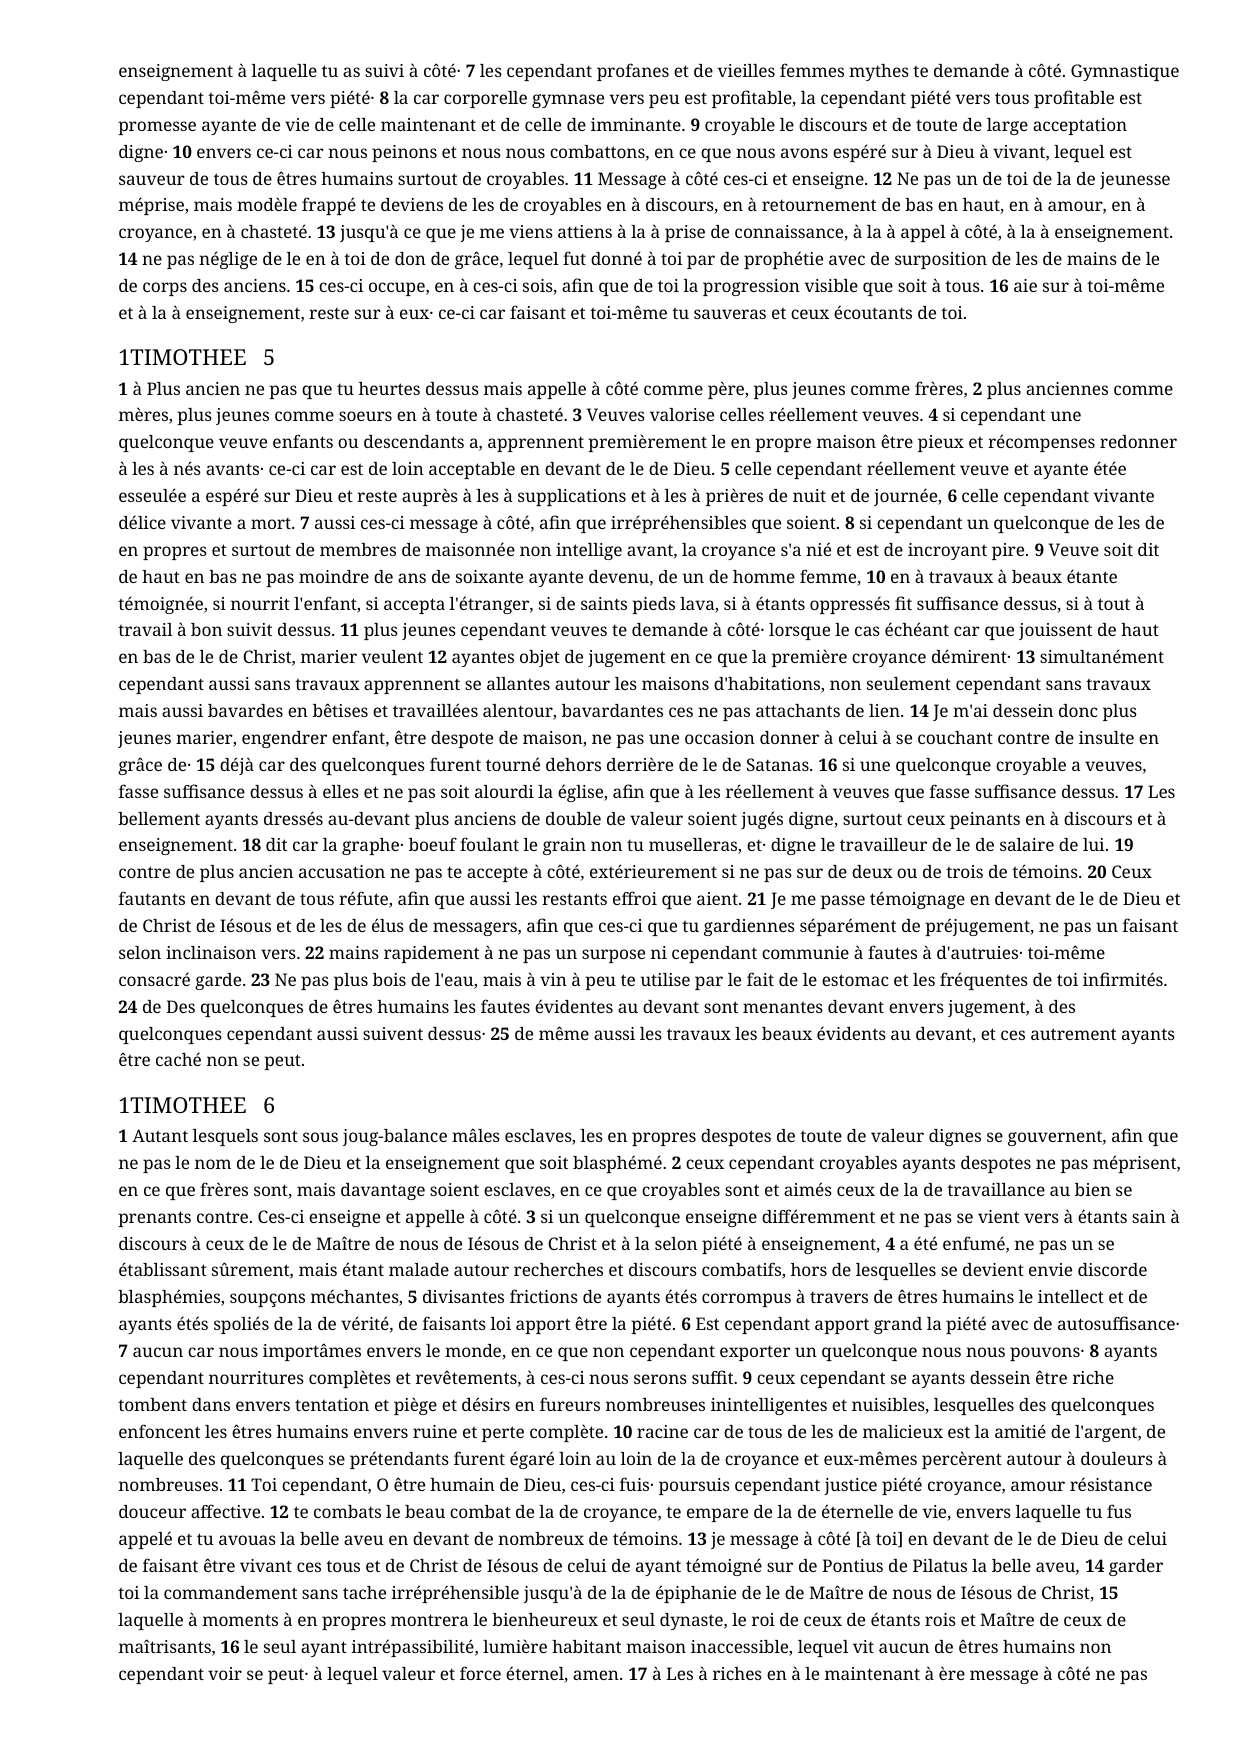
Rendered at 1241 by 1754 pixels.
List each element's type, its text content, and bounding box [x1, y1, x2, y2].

text 1TIMOTHEE 6 [118, 1090, 1181, 1120]
text 1 à Plus ancien ne pas que tu heurtes dessus mais appelle à côté comme père, plus jeunes comme frères, 2 plus anciennes comme mères, plus jeunes comme soeurs en à toute à chasteté. 3 Veuves valorise celles réellement veuves. 4 si cependant une quelconque veuve enfants ou descendants a, apprennent premièrement le en propre maison être pieux et récompenses redonner à les à nés avants· ce-ci car est de loin acceptable en devant de le de Dieu. 5 celle cependant réellement veuve et ayante étée esseulée a espéré sur Dieu et reste auprès à les à supplications et à les à prières de nuit et de journée, 6 celle cependant vivante délice vivante a mort. 7 aussi ces-ci message à côté, afin que irrépréhensibles que soient. 8 si cependant un quelconque de les de en propres et surtout de membres de maisonnée non intellige avant, la croyance s'a nié et est de incroyant pire. 9 Veuve soit dit de haut en bas ne pas moindre de ans de soixante ayante devenu, de un de homme femme, 10 en à travaux à beaux étante témoignée, si nourrit l'enfant, si accepta l'étranger, si de saints pieds lava, si à étants oppressés fit suffisance dessus, si à tout à travail à bon suivit dessus. 11 plus jeunes cependant veuves te demande à côté· lorsque le cas échéant car que jouissent de haut en bas de le de Christ, marier veulent 12 ayantes objet de jugement en ce que la première croyance démirent· 13 simultanément cependant aussi sans travaux apprennent se allantes autour les maisons d'habitations, non seulement cependant sans travaux mais aussi bavardes en bêtises et travaillées alentour, bavardantes ces ne pas attachants de lien. 14 Je m'ai dessein donc plus jeunes marier, engendrer enfant, être despote de maison, ne pas une occasion donner à celui à se couchant contre de insulte en grâce de· 15 déjà car des quelconques furent tourné dehors derrière de le de Satanas. 16 si une quelconque croyable a veuves, fasse suffisance dessus à elles et ne pas soit alourdi la église, afin que à les réellement à veuves que fasse suffisance dessus. 17 Les bellement ayants dressés au-devant plus anciens de double de valeur soient jugés digne, surtout ceux peinants en à discours et à enseignement. 18 dit car la graphe· boeuf foulant le grain non tu muselleras, et· digne le travailleur de le de salaire de lui. 19 contre de plus ancien accusation ne pas te accepte à côté, extérieurement si ne pas sur de deux ou de trois de témoins. 20 Ceux fautants en devant de tous réfute, afin que aussi les restants effroi que aient. 21 Je me passe témoignage en devant de le de Dieu et de Christ de Iésous et de les de élus de messagers, afin que ces-ci que tu gardiennes séparément de préjugement, ne pas un faisant selon inclinaison vers. 22 mains rapidement à ne pas un surpose ni cependant communie à fautes à d'autruies· toi-même consacré garde. 23 Ne pas plus bois de l'eau, mais à vin à peu te utilise par le fait de le estomac et les fréquentes de toi infirmités. 24 de Des quelconques de êtres humains les fautes évidentes au devant sont menantes devant envers jugement, à des quelconques cependant aussi suivent dessus· 25 de même aussi les travaux les beaux évidents au devant, et ces autrement ayants être caché non se peut. [118, 377, 1181, 1072]
text enseignement à laquelle tu as suivi à côté· 7 les cependant profanes et de vieilles femmes mythes te demande à côté. Gymnastique cependant toi-même vers piété· 8 la car corporelle gymnase vers peu est profitable, la cependant piété vers tous profitable est promesse ayante de vie de celle maintenant et de celle de imminante. 9 croyable le discours et de toute de large acceptation digne· 10 envers ce-ci car nous peinons et nous nous combattons, en ce que nous avons espéré sur à Dieu à vivant, lequel est sauveur de tous de êtres humains surtout de croyables. 11 Message à côté ces-ci et enseigne. 12 Ne pas un de toi de la de jeunesse méprise, mais modèle frappé te deviens de les de croyables en à discours, en à retournement de bas en haut, en à amour, en à croyance, en à chasteté. 13 jusqu'à ce que je me viens attiens à la à prise de connaissance, à la à appel à côté, à la à enseignement. 14 ne pas néglige de le en à toi de don de grâce, lequel fut donné à toi par de prophétie avec de surposition de les de mains de le de corps des anciens. 15 ces-ci occupe, en à ces-ci sois, afin que de toi la progression visible que soit à tous. 16 aie sur à toi-même et à la à enseignement, reste sur à eux· ce-ci car faisant et toi-même tu sauveras et ceux écoutants de toi. [118, 59, 1181, 324]
text 1 Autant lesquels sont sous joug-balance mâles esclaves, les en propres despotes de toute de valeur dignes se gouvernent, afin que ne pas le nom de le de Dieu et la enseignement que soit blasphémé. 2 ceux cependant croyables ayants despotes ne pas méprisent, en ce que frères sont, mais davantage soient esclaves, en ce que croyables sont et aimés ceux de la de travaillance au bien se prenants contre. Ces-ci enseigne et appelle à côté. 3 si un quelconque enseigne différemment et ne pas se vient vers à étants sain à discours à ceux de le de Maître de nous de Iésous de Christ et à la selon piété à enseignement, 4 a été enfumé, ne pas un se établissant sûrement, mais étant malade autour recherches et discours combatifs, hors de lesquelles se devient envie discorde blasphémies, soupçons méchantes, 5 divisantes frictions de ayants étés corrompus à travers de êtres humains le intellect et de ayants étés spoliés de la de vérité, de faisants loi apport être la piété. 6 Est cependant apport grand la piété avec de autosuffisance· 7 aucun car nous importâmes envers le monde, en ce que non cependant exporter un quelconque nous nous pouvons· 8 ayants cependant nourritures complètes et revêtements, à ces-ci nous serons suffit. 9 ceux cependant se ayants dessein être riche tombent dans envers tentation et piège et désirs en fureurs nombreuses inintelligentes et nuisibles, lesquelles des quelconques enfoncent les êtres humains envers ruine et perte complète. 10 racine car de tous de les de malicieux est la amitié de l'argent, de laquelle des quelconques se prétendants furent égaré loin au loin de la de croyance et eux-mêmes percèrent autour à douleurs à nombreuses. 11 Toi cependant, O être humain de Dieu, ces-ci fuis· poursuis cependant justice piété croyance, amour résistance douceur affective. 12 te combats le beau combat de la de croyance, te empare de la de éternelle de vie, envers laquelle tu fus appelé et tu avouas la belle aveu en devant de nombreux de témoins. 13 je message à côté [à toi] en devant de le de Dieu de celui de faisant être vivant ces tous et de Christ de Iésous de celui de ayant témoigné sur de Pontius de Pilatus la belle aveu, 14 garder toi la commandement sans tache irrépréhensible jusqu'à de la de épiphanie de le de Maître de nous de Iésous de Christ, 15 laquelle à moments à en propres montrera le bienheureux et seul dynaste, le roi de ceux de étants rois et Maître de ceux de maîtrisants, 16 le seul ayant intrépassibilité, lumière habitant maison inaccessible, lequel vit aucun de êtres humains non cependant voir se peut· à lequel valeur et force éternel, amen. 17 à Les à riches en à le maintenant à ère message à côté ne pas [118, 1124, 1181, 1685]
text 1TIMOTHEE 5 [118, 342, 1181, 372]
